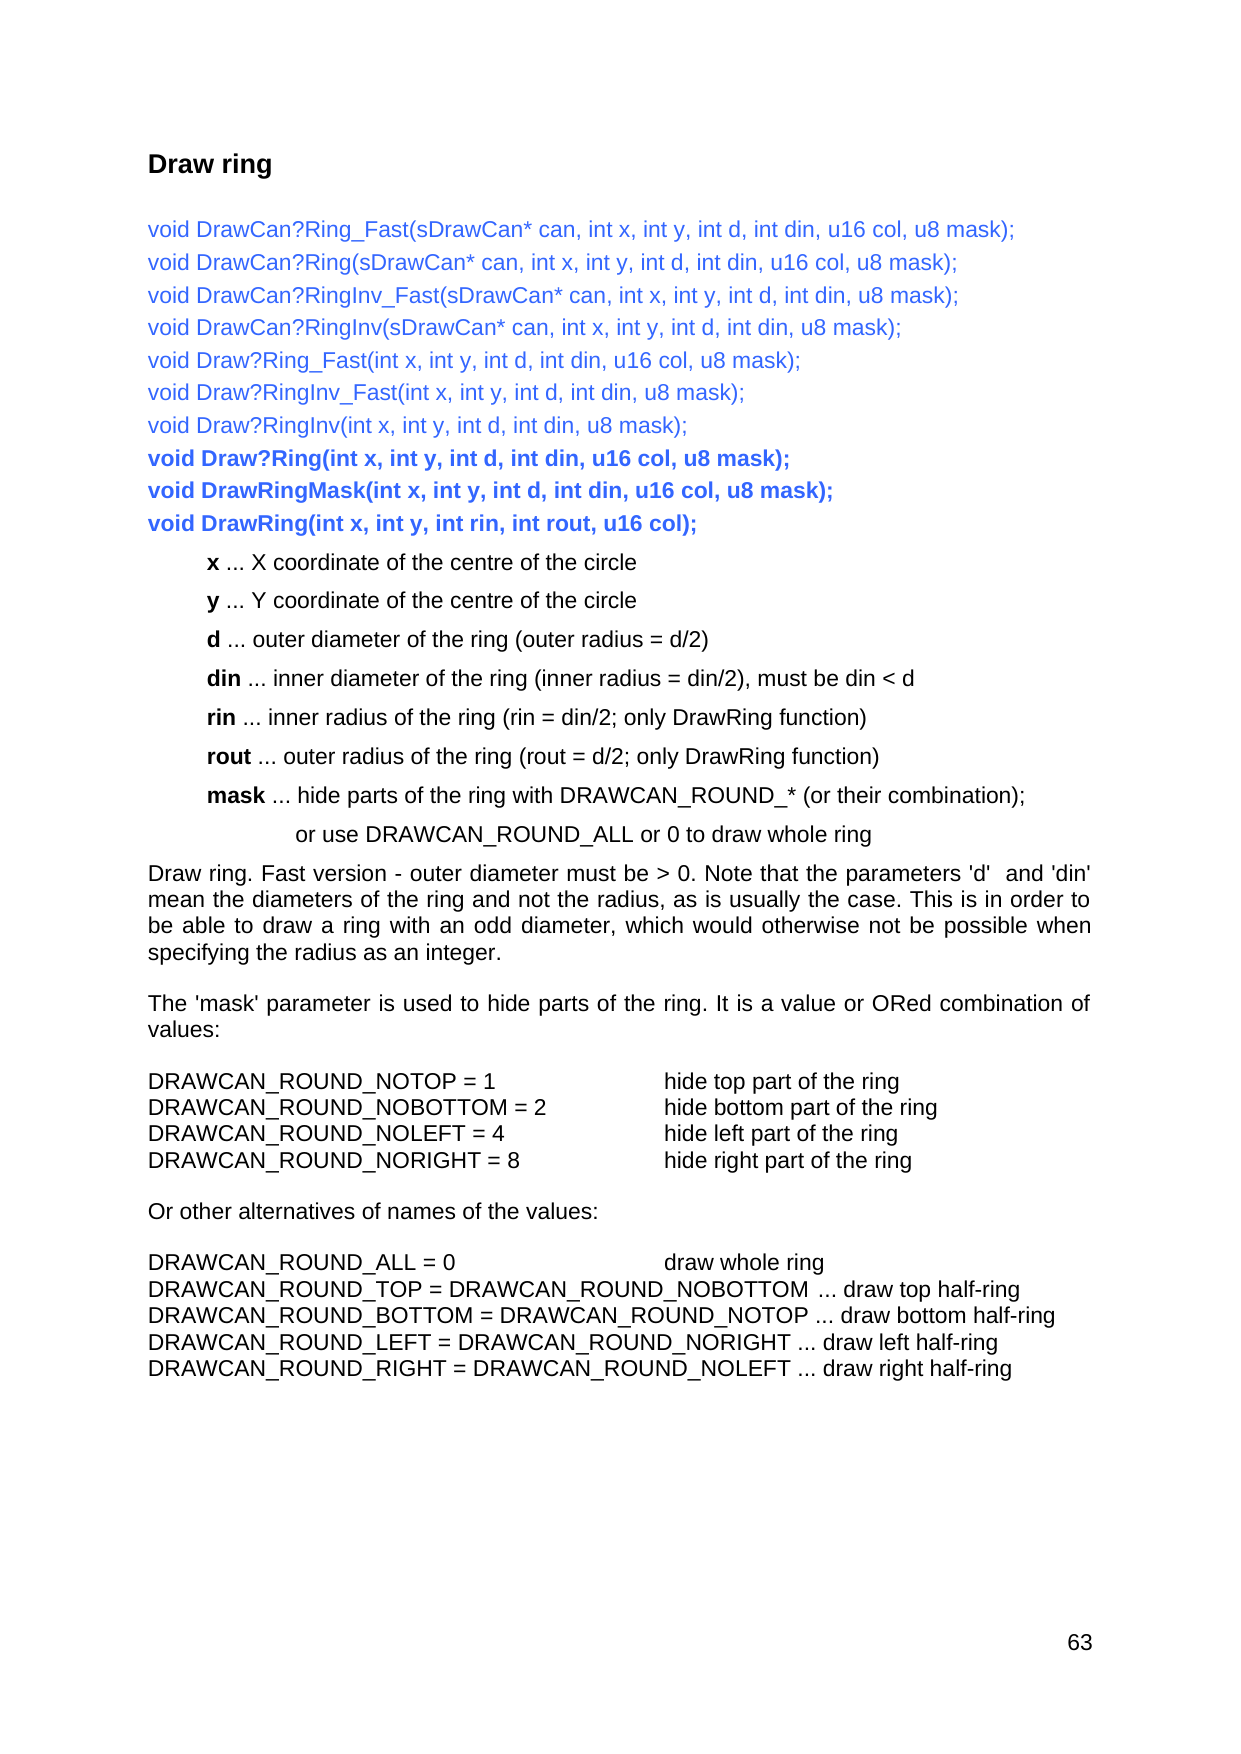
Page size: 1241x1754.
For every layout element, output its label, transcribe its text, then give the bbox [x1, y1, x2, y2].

text DRAWCAN_ROUND_TOP = DRAWCAN_ROUND_NOBOTTOM ... draw top half-ring [148, 1276, 1093, 1302]
text DRAWCAN_ROUND_NOTOP = 1 hide top part of the ring [148, 1068, 1093, 1094]
subtitle Draw ring [148, 148, 1093, 179]
text rin ... inner radius of the ring (rin = din/2; only DrawRing function) [148, 704, 1093, 730]
text or use DRAWCAN_ROUND_ALL or 0 to draw whole ring [221, 821, 1093, 847]
text DRAWCAN_ROUND_ALL = 0 draw whole ring [148, 1249, 1093, 1276]
text DRAWCAN_ROUND_NOLEFT = 4 hide left part of the ring [148, 1120, 1093, 1147]
text d ... outer diameter of the ring (outer radius = d/2) [148, 626, 1093, 653]
text DRAWCAN_ROUND_NOBOTTOM = 2 hide bottom part of the ring [148, 1094, 1093, 1120]
text rout ... outer radius of the ring (rout = d/2; only DrawRing function) [148, 743, 1093, 769]
text void DrawCan?RingInv_Fast(sDrawCan* can, int x, int y, int d, int din, u8 mask); [148, 282, 1093, 308]
text void Draw?Ring_Fast(int x, int y, int d, int din, u16 col, u8 mask); [148, 347, 1093, 373]
text void DrawCan?Ring_Fast(sDrawCan* can, int x, int y, int d, int din, u16 col, u8 mask); [148, 216, 1093, 243]
text void DrawRingMask(int x, int y, int d, int din, u16 col, u8 mask); [148, 477, 1093, 503]
text void Draw?RingInv(int x, int y, int d, int din, u8 mask); [148, 412, 1093, 438]
text void Draw?Ring(int x, int y, int d, int din, u16 col, u8 mask); [148, 444, 1093, 471]
text void Draw?RingInv_Fast(int x, int y, int d, int din, u8 mask); [148, 379, 1093, 406]
text DRAWCAN_ROUND_NORIGHT = 8 hide right part of the ring [148, 1147, 1093, 1173]
text DRAWCAN_ROUND_BOTTOM = DRAWCAN_ROUND_NOTOP ... draw bottom half-ring [148, 1302, 1093, 1328]
text void DrawRing(int x, int y, int rin, int rout, u16 col); [148, 510, 1093, 536]
text x ... X coordinate of the centre of the circle [148, 549, 1093, 575]
text DRAWCAN_ROUND_RIGHT = DRAWCAN_ROUND_NOLEFT ... draw right half-ring [148, 1355, 1093, 1381]
text DRAWCAN_ROUND_LEFT = DRAWCAN_ROUND_NORIGHT ... draw left half-ring [148, 1328, 1093, 1355]
text The 'mask' parameter is used to hide parts of the ring. It is a value or ORed combination of values: [148, 990, 1093, 1043]
text Or other alternatives of names of the values: [148, 1198, 1093, 1224]
text void DrawCan?Ring(sDrawCan* can, int x, int y, int d, int din, u16 col, u8 mask); [148, 249, 1093, 275]
text mask ... hide parts of the ring with DRAWCAN_ROUND_* (or their combination); [148, 782, 1093, 808]
text din ... inner diameter of the ring (inner radius = din/2), must be din < d [148, 665, 1093, 692]
text void DrawCan?RingInv(sDrawCan* can, int x, int y, int d, int din, u8 mask); [148, 314, 1093, 341]
text y ... Y coordinate of the centre of the circle [148, 587, 1093, 614]
text Draw ring. Fast version - outer diameter must be > 0. Note that the parameters 'd' and 'din' mean the diameters of the ring and not the radius, as is usually the case. This is in order to be able to draw a ring with an odd diameter, which would otherwise not be possible when specifying the radius as an integer. [148, 859, 1093, 965]
